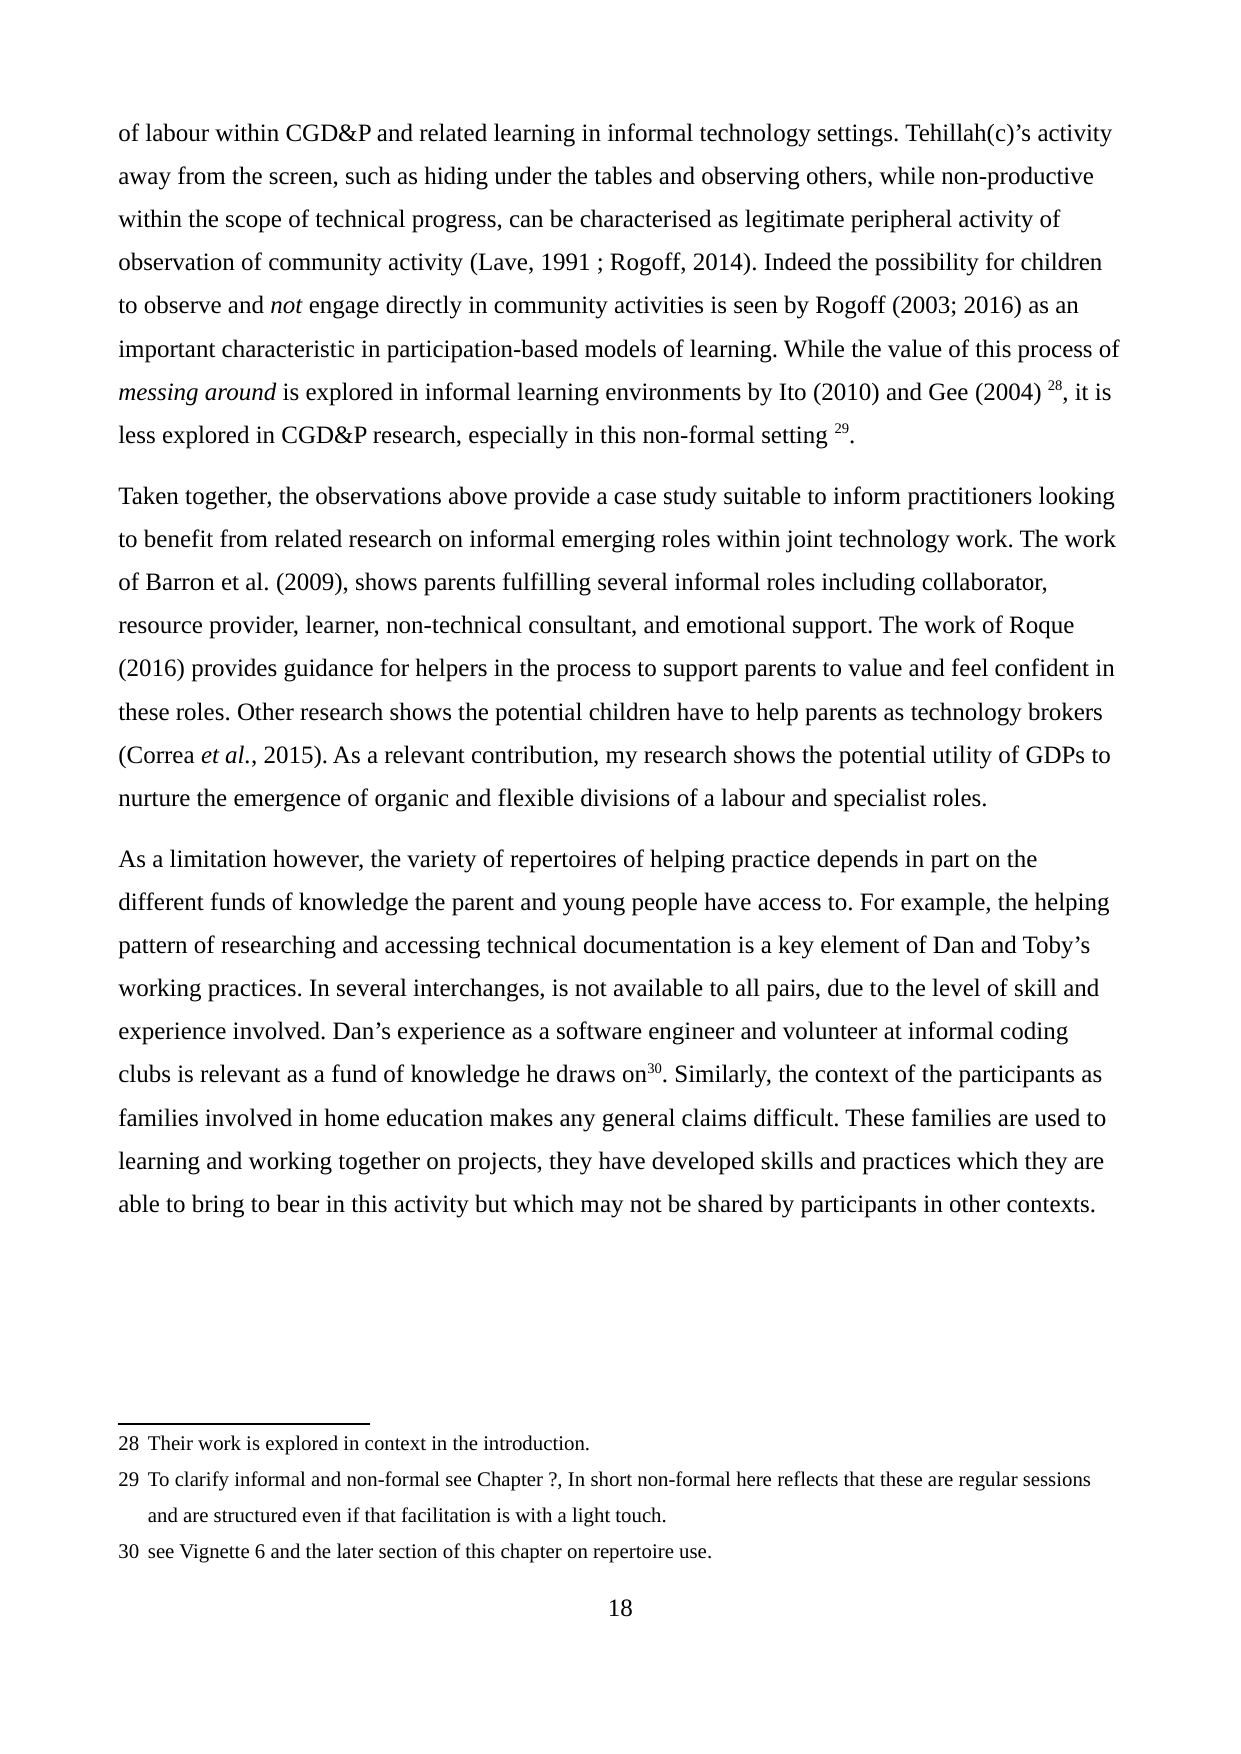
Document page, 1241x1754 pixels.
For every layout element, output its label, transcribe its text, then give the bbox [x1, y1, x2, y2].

text Taken together, the observations above provide a case study suitable to inform practitioners looking to benefit from related research on informal emerging roles within joint technology work. The work of Barron et al. (2009), shows parents fulfilling several informal roles including collaborator, resource provider, learner, non-technical consultant, and emotional support. The work of Roque (2016) provides guidance for helpers in the process to support parents to value and feel confident in these roles. Other research shows the potential children have to help parents as technology brokers (Correa et al., 2015). As a relevant contribution, my research shows the potential utility of GDPs to nurture the emergence of organic and flexible divisions of a labour and specialist roles. [118, 481, 1122, 812]
text of labour within CGD&P and related learning in informal technology settings. Tehillah(c)’s activity away from the screen, such as hiding under the tables and observing others, while non-productive within the scope of technical progress, can be characterised as legitimate peripheral activity of observation of community activity (Lave, 1991 ; Rogoff, 2014). Indeed the possibility for children to observe and not engage directly in community activities is seen by Rogoff (2003; 2016) as an important characteristic in participation-based models of learning. While the value of this process of messing around is explored in informal learning environments by Ito (2010) and Gee (2004) , it is less explored in CGD&P research, especially in this non-formal setting . [118, 118, 1122, 449]
text As a limitation however, the variety of repertoires of helping practice depends in part on the different funds of knowledge the parent and young people have access to. For example, the helping pattern of researching and accessing technical documentation is a key element of Dan and Toby’s working practices. In several interchanges, is not available to all pairs, due to the level of skill and experience involved. Dan’s experience as a software engineer and volunteer at informal coding clubs is relevant as a fund of knowledge he draws on. Similarly, the context of the participants as families involved in home education makes any general claims difficult. These families are used to learning and working together on projects, they have developed skills and practices which they are able to bring to bear in this activity but which may not be shared by participants in other contexts. [118, 844, 1122, 1218]
text see Vignette 6 and the later section of this chapter on repertoire use. [118, 1539, 1122, 1563]
text Their work is explored in context in the introduction. [118, 1431, 1122, 1454]
text To clarify informal and non-formal see Chapter ?, In short non-formal here reflects that these are regular sessions and are structured even if that facilitation is with a light touch. [118, 1467, 1122, 1527]
